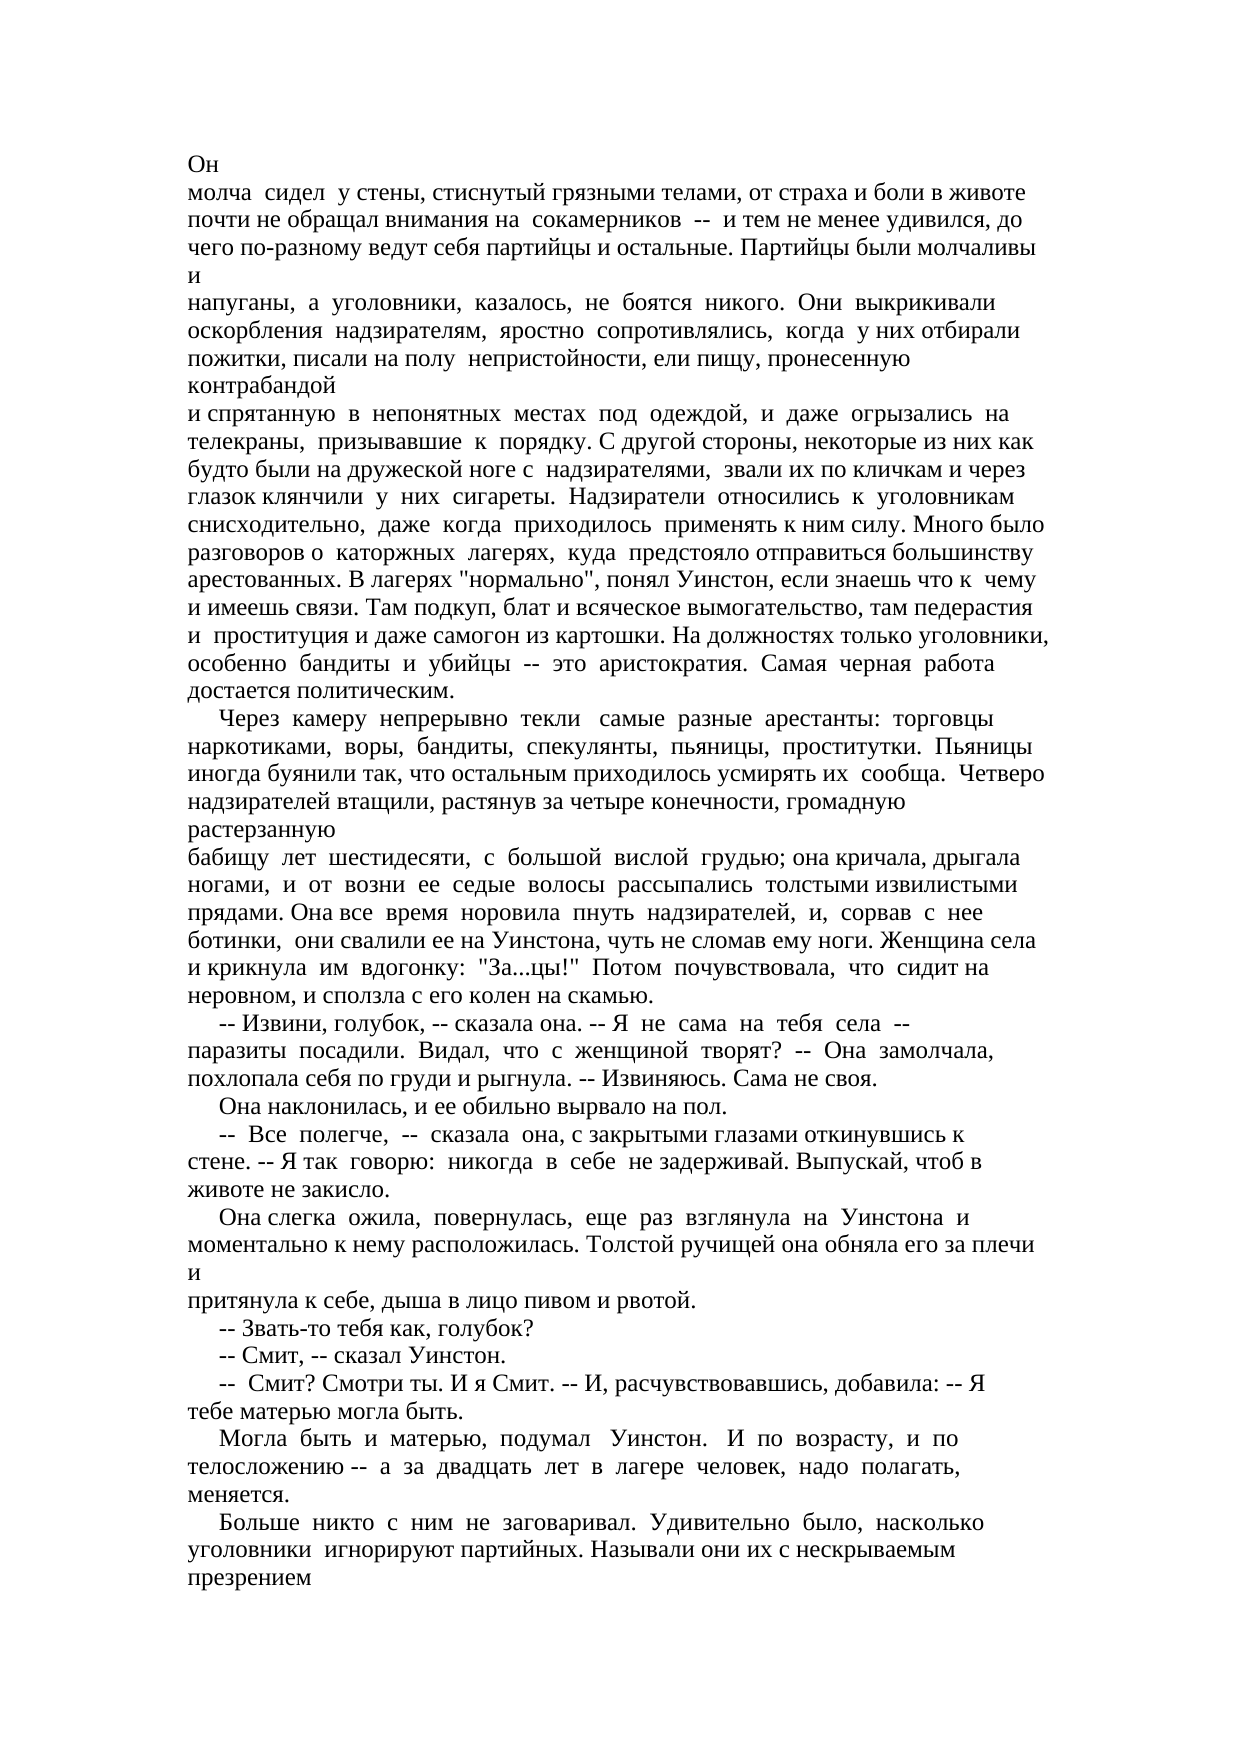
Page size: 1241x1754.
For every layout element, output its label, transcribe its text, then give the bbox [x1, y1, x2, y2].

text наркотиками, воры, бандиты, спекулянты, пьяницы, проститутки. Пьяницы [187, 732, 1053, 759]
text уголовники игнорируют партийных. Называли они их с нескрываемым презрением [187, 1535, 1053, 1591]
text -- Звать-то тебя как, голубок? [187, 1314, 1053, 1341]
text особенно бандиты и убийцы -- это аристократия. Самая черная работа [187, 649, 1053, 676]
text разговоров о каторжных лагерях, куда предстояло отправиться большинству [187, 538, 1053, 566]
text и спрятанную в непонятных местах под одеждой, и даже огрызались на [187, 399, 1053, 427]
text Она наклонилась, и ее обильно вырвало на пол. [187, 1092, 1053, 1120]
text моментально к нему расположилась. Толстой ручищей она обняла его за плечи и [187, 1231, 1053, 1286]
text Он [187, 150, 1053, 178]
text достается политическим. [187, 676, 1053, 704]
text телосложению -- а за двадцать лет в лагере человек, надо полагать, [187, 1452, 1053, 1480]
text оскорбления надзирателям, яростно сопротивлялись, когда у них отбирали [187, 316, 1053, 344]
text паразиты посадили. Видал, что с женщиной творят? -- Она замолчала, [187, 1037, 1053, 1064]
text бабищу лет шестидесяти, с большой вислой грудью; она кричала, дрыгала [187, 843, 1053, 870]
text будто были на дружеской ноге с надзирателями, звали их по кличкам и через [187, 455, 1053, 482]
text чего по-разному ведут себя партийцы и остальные. Партийцы были молчаливы и [187, 233, 1053, 288]
text прядами. Она все время норовила пнуть надзирателей, и, сорвав с нее [187, 898, 1053, 926]
text надзирателей втащили, растянув за четыре конечности, громадную растерзанную [187, 787, 1053, 843]
text -- Смит? Смотри ты. И я Смит. -- И, расчувствовавшись, добавила: -- Я [187, 1369, 1053, 1397]
text Она слегка ожила, повернулась, еще раз взглянула на Уинстона и [187, 1203, 1053, 1231]
text глазок клянчили у них сигареты. Надзиратели относились к уголовникам [187, 482, 1053, 510]
text почти не обращал внимания на сокамерников -- и тем не менее удивился, до [187, 205, 1053, 233]
text телекраны, призывавшие к порядку. С другой стороны, некоторые из них как [187, 427, 1053, 455]
text похлопала себя по груди и рыгнула. -- Извиняюсь. Сама не своя. [187, 1064, 1053, 1092]
text Больше никто с ним не заговаривал. Удивительно было, насколько [187, 1508, 1053, 1535]
text -- Смит, -- сказал Уинстон. [187, 1341, 1053, 1369]
text ботинки, они свалили ее на Уинстона, чуть не сломав ему ноги. Женщина села [187, 926, 1053, 953]
text напуганы, а уголовники, казалось, не боятся никого. Они выкрикивали [187, 288, 1053, 316]
text ногами, и от возни ее седые волосы рассыпались толстыми извилистыми [187, 870, 1053, 898]
text Могла быть и матерью, подумал Уинстон. И по возрасту, и по [187, 1424, 1053, 1452]
text животе не закисло. [187, 1175, 1053, 1203]
text -- Все полегче, -- сказала она, с закрытыми глазами откинувшись к [187, 1120, 1053, 1147]
text и крикнула им вдогонку: "За...цы!" Потом почувствовала, что сидит на [187, 953, 1053, 981]
text арестованных. В лагерях "нормально", понял Уинстон, если знаешь что к чему [187, 566, 1053, 593]
text пожитки, писали на полу непристойности, ели пищу, пронесенную контрабандой [187, 344, 1053, 399]
text стене. -- Я так говорю: никогда в себе не задерживай. Выпускай, чтоб в [187, 1147, 1053, 1175]
text меняется. [187, 1480, 1053, 1508]
text Через камеру непрерывно текли самые разные арестанты: торговцы [187, 704, 1053, 732]
text -- Извини, голубок, -- сказала она. -- Я не сама на тебя села -- [187, 1009, 1053, 1037]
text и имеешь связи. Там подкуп, блат и всяческое вымогательство, там педерастия [187, 593, 1053, 621]
text иногда буянили так, что остальным приходилось усмирять их сообща. Четверо [187, 759, 1053, 787]
text неровном, и сползла с его колен на скамью. [187, 981, 1053, 1009]
text снисходительно, даже когда приходилось применять к ним силу. Много было [187, 510, 1053, 538]
text тебе матерью могла быть. [187, 1397, 1053, 1424]
text молча сидел у стены, стиснутый грязными телами, от страха и боли в животе [187, 178, 1053, 205]
text и проституция и даже самогон из картошки. На должностях только уголовники, [187, 621, 1053, 649]
text притянула к себе, дыша в лицо пивом и рвотой. [187, 1286, 1053, 1314]
